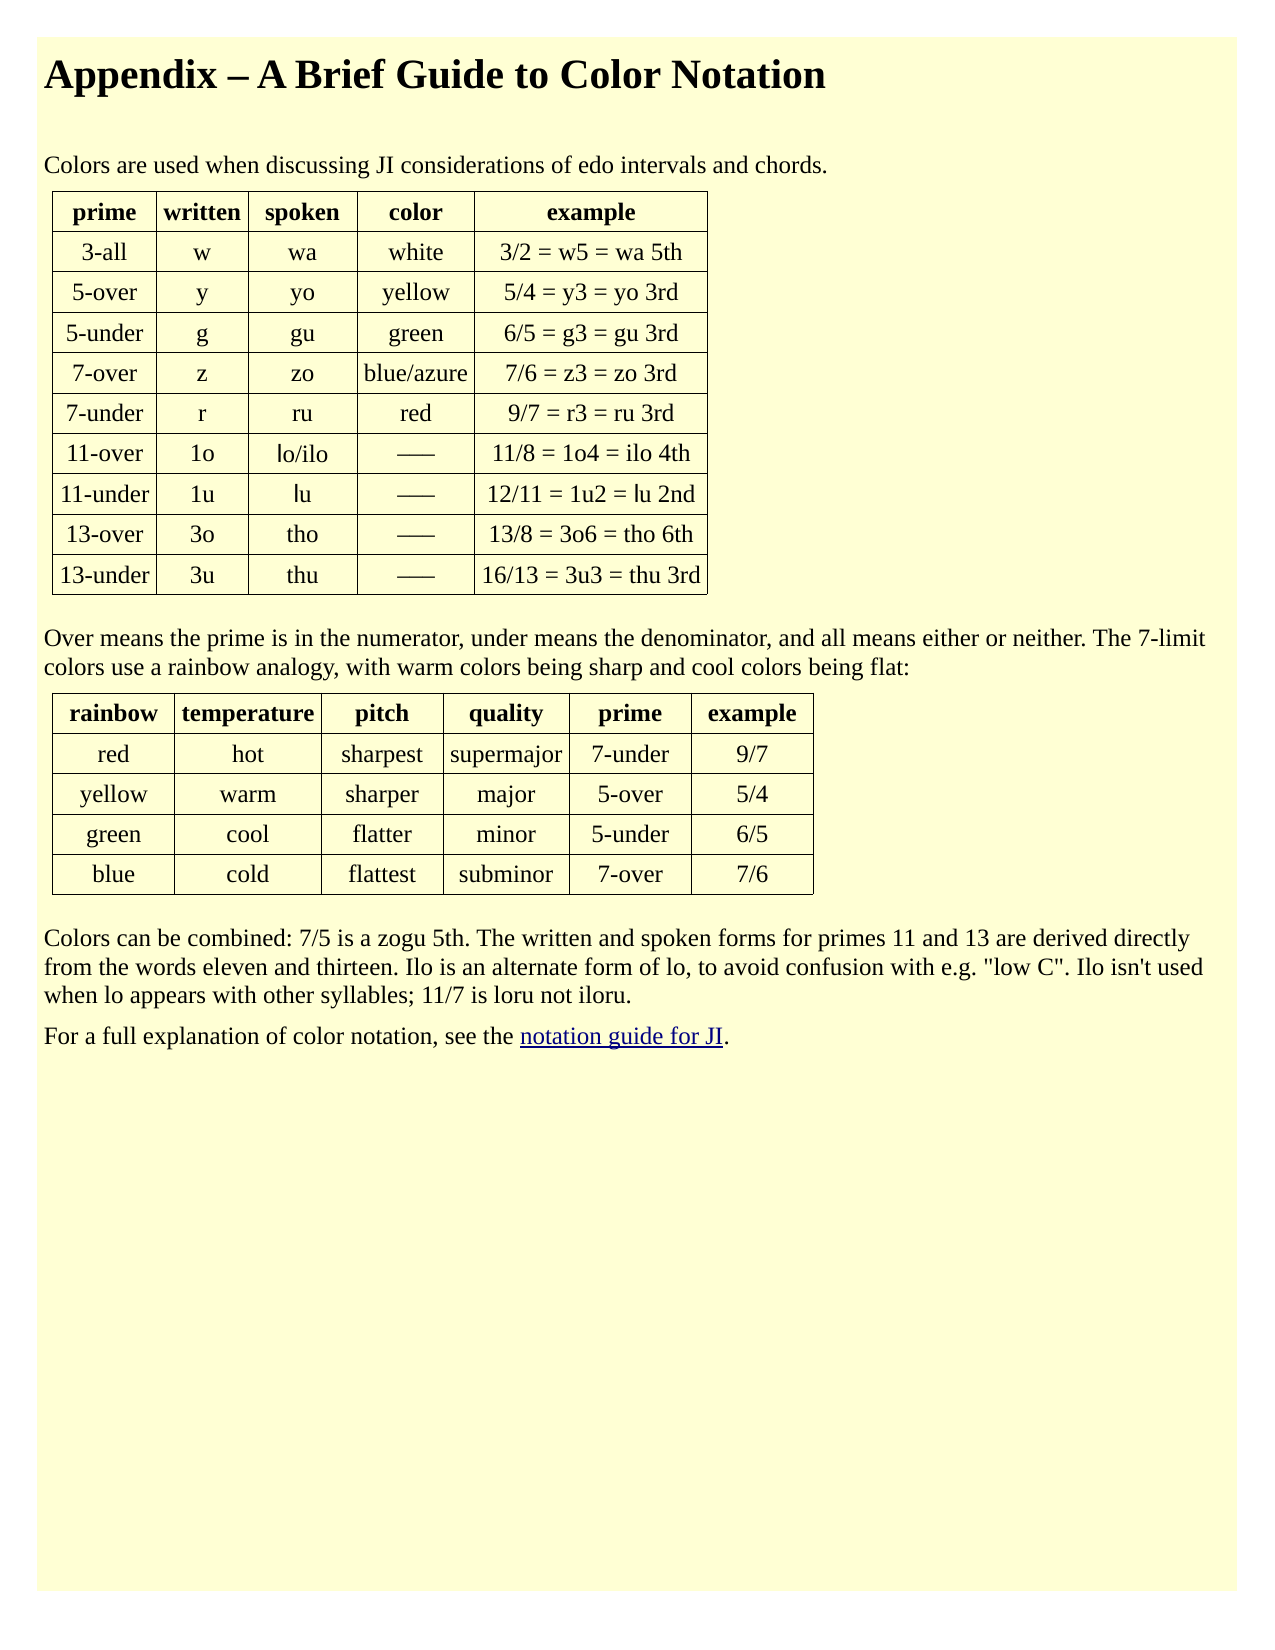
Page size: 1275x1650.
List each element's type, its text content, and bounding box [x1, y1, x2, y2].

text Colors are used when discussing JI considerations of edo intervals and chords. [43, 150, 1237, 179]
table_cell sharpest [322, 734, 443, 773]
table_cell lo/ilo [249, 434, 357, 473]
table_header spoken [249, 192, 357, 231]
table_cell ––– [358, 515, 474, 554]
table_header pitch [322, 694, 443, 733]
table_cell 13-under [53, 555, 156, 594]
table_header temperature [175, 694, 321, 733]
table_cell 5/4 = y3 = yo 3rd [475, 272, 707, 312]
table_cell hot [175, 734, 321, 773]
table_cell 7-under [53, 394, 156, 433]
table_cell 5-over [53, 272, 156, 312]
table_cell 9/7 [692, 734, 813, 773]
table_header example [475, 192, 707, 231]
table_cell 7-under [570, 734, 691, 773]
table_cell red [358, 394, 474, 433]
table_cell blue/azure [358, 353, 474, 392]
table_cell lu [249, 474, 357, 513]
table_cell 5-under [53, 313, 156, 352]
table_header quality [444, 694, 569, 733]
table_cell 1o [157, 434, 248, 473]
table_cell 7-over [570, 855, 691, 894]
table_cell wa [249, 232, 357, 271]
table_cell 1u [157, 474, 248, 513]
table_cell 5-over [570, 774, 691, 813]
table_cell 12/11 = 1u2 = lu 2nd [475, 474, 707, 513]
table_cell ––– [358, 474, 474, 513]
table_cell 3o [157, 515, 248, 554]
table_cell red [53, 734, 174, 773]
text For a full explanation of color notation, see the notation guide for JI. [43, 1021, 1237, 1050]
table_cell yellow [358, 272, 474, 312]
table_cell z [157, 353, 248, 392]
table_cell yellow [53, 774, 174, 813]
table_cell 11/8 = 1o4 = ilo 4th [475, 434, 707, 473]
table_cell yo [249, 272, 357, 312]
table_cell w [157, 232, 248, 271]
table_cell sharper [322, 774, 443, 813]
table_header prime [53, 192, 156, 231]
table_cell white [358, 232, 474, 271]
table_cell thu [249, 555, 357, 594]
table_cell cool [175, 815, 321, 854]
table_cell 7/6 [692, 855, 813, 894]
table_cell 5/4 [692, 774, 813, 813]
table_cell 13/8 = 3o6 = tho 6th [475, 515, 707, 554]
table_cell warm [175, 774, 321, 813]
table_cell subminor [444, 855, 569, 894]
table_cell y [157, 272, 248, 312]
table_cell 6/5 [692, 815, 813, 854]
table_header color [358, 192, 474, 231]
table_cell green [53, 815, 174, 854]
table_cell 3-all [53, 232, 156, 271]
table_header example [692, 694, 813, 733]
table_cell 9/7 = r3 = ru 3rd [475, 394, 707, 433]
table_cell 6/5 = g3 = gu 3rd [475, 313, 707, 352]
table_cell gu [249, 313, 357, 352]
table_cell 3u [157, 555, 248, 594]
table_cell 11-over [53, 434, 156, 473]
table_cell major [444, 774, 569, 813]
table_cell 13-over [53, 515, 156, 554]
table_cell supermajor [444, 734, 569, 773]
text Over means the prime is in the numerator, under means the denominator, and all means either or neither. The 7-limit colors use a rainbow analogy, with warm colors being sharp and cool colors being flat: [43, 623, 1237, 681]
table_cell ru [249, 394, 357, 433]
table_cell 3/2 = w5 = wa 5th [475, 232, 707, 271]
table_cell tho [249, 515, 357, 554]
table_cell g [157, 313, 248, 352]
table_cell zo [249, 353, 357, 392]
table_header written [157, 192, 248, 231]
table_header prime [570, 694, 691, 733]
table_cell green [358, 313, 474, 352]
table_cell ––– [358, 434, 474, 473]
table_cell blue [53, 855, 174, 894]
table_header rainbow [53, 694, 174, 733]
table_cell r [157, 394, 248, 433]
table_cell 7/6 = z3 = zo 3rd [475, 353, 707, 392]
table_cell cold [175, 855, 321, 894]
table_cell 5-under [570, 815, 691, 854]
table_cell 7-over [53, 353, 156, 392]
table_cell 16/13 = 3u3 = thu 3rd [475, 555, 707, 594]
text Colors can be combined: 7/5 is a zogu 5th. The written and spoken forms for primes 11 and 13 are derived directly from the words eleven and thirteen. Ilo is an alternate form of lo, to avoid confusion with e.g. "low C". Ilo isn't used when lo appears with other syllables; 11/7 is loru not iloru. [43, 923, 1237, 1009]
table_cell ––– [358, 555, 474, 594]
table_cell minor [444, 815, 569, 854]
table_cell 11-under [53, 474, 156, 513]
subtitle Appendix – A Brief Guide to Color Notation [43, 49, 1237, 97]
table_cell flatter [322, 815, 443, 854]
table_cell flattest [322, 855, 443, 894]
